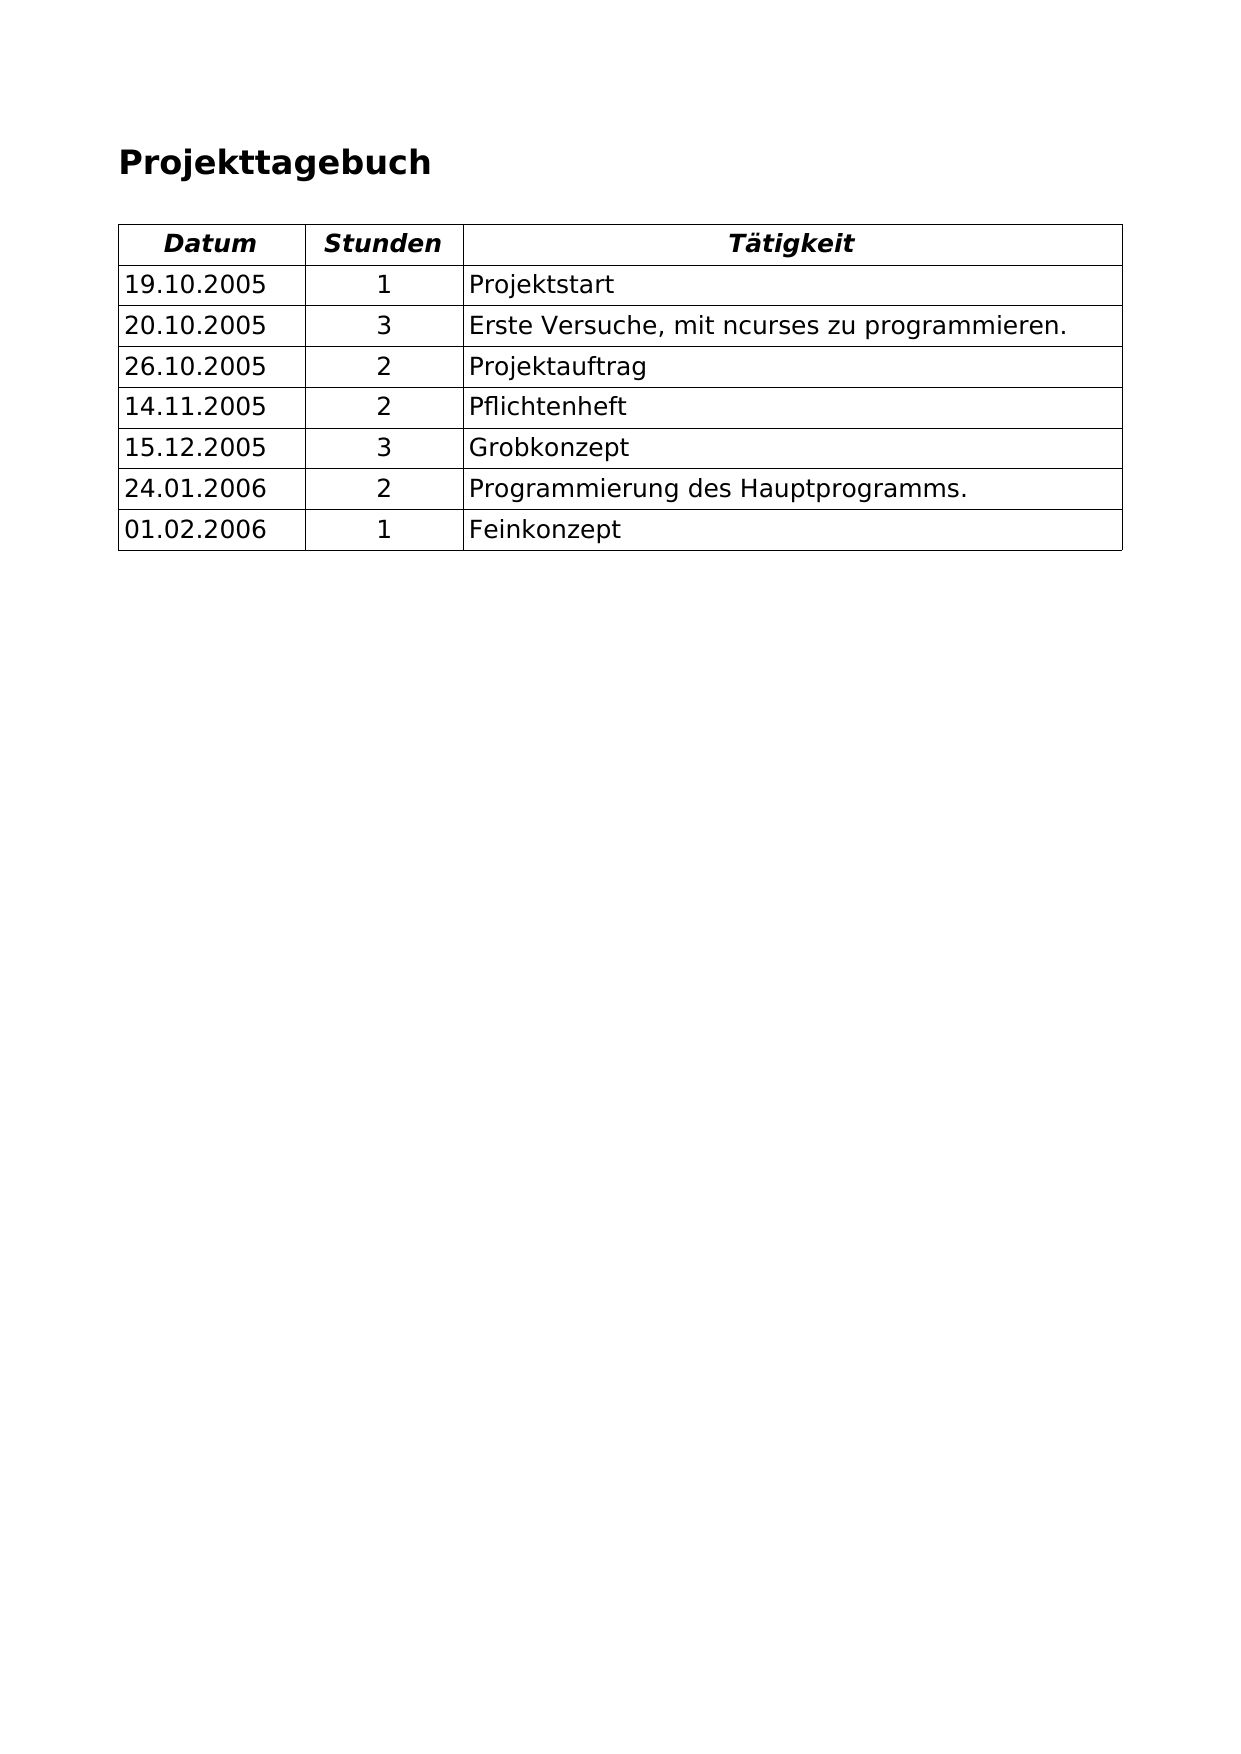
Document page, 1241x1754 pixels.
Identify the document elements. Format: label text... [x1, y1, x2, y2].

subtitle Projekttagebuch [118, 143, 1122, 182]
table_cell 2 [306, 347, 463, 387]
table_cell Programmierung des Hauptprogramms. [464, 469, 1122, 509]
table_cell Feinkonzept [464, 510, 1122, 550]
table_cell 24.01.2006 [119, 469, 305, 509]
table_cell 19.10.2005 [119, 266, 305, 305]
table_cell Pflichtenheft [464, 388, 1122, 427]
table_cell 3 [306, 429, 463, 468]
table_cell 1 [306, 266, 463, 305]
table_cell Erste Versuche, mit ncurses zu programmieren. [464, 306, 1122, 346]
table_header Stunden [306, 225, 463, 264]
table_header Datum [119, 225, 305, 264]
table_cell 2 [306, 388, 463, 427]
table_header Tätigkeit [464, 225, 1122, 264]
table_cell Projektauftrag [464, 347, 1122, 387]
table_cell 14.11.2005 [119, 388, 305, 427]
table_cell 1 [306, 510, 463, 550]
table_cell 3 [306, 306, 463, 346]
table_cell Grobkonzept [464, 429, 1122, 468]
table_cell 01.02.2006 [119, 510, 305, 550]
table_cell 26.10.2005 [119, 347, 305, 387]
table_cell 2 [306, 469, 463, 509]
table_cell 20.10.2005 [119, 306, 305, 346]
table_cell Projektstart [464, 266, 1122, 305]
table_cell 15.12.2005 [119, 429, 305, 468]
